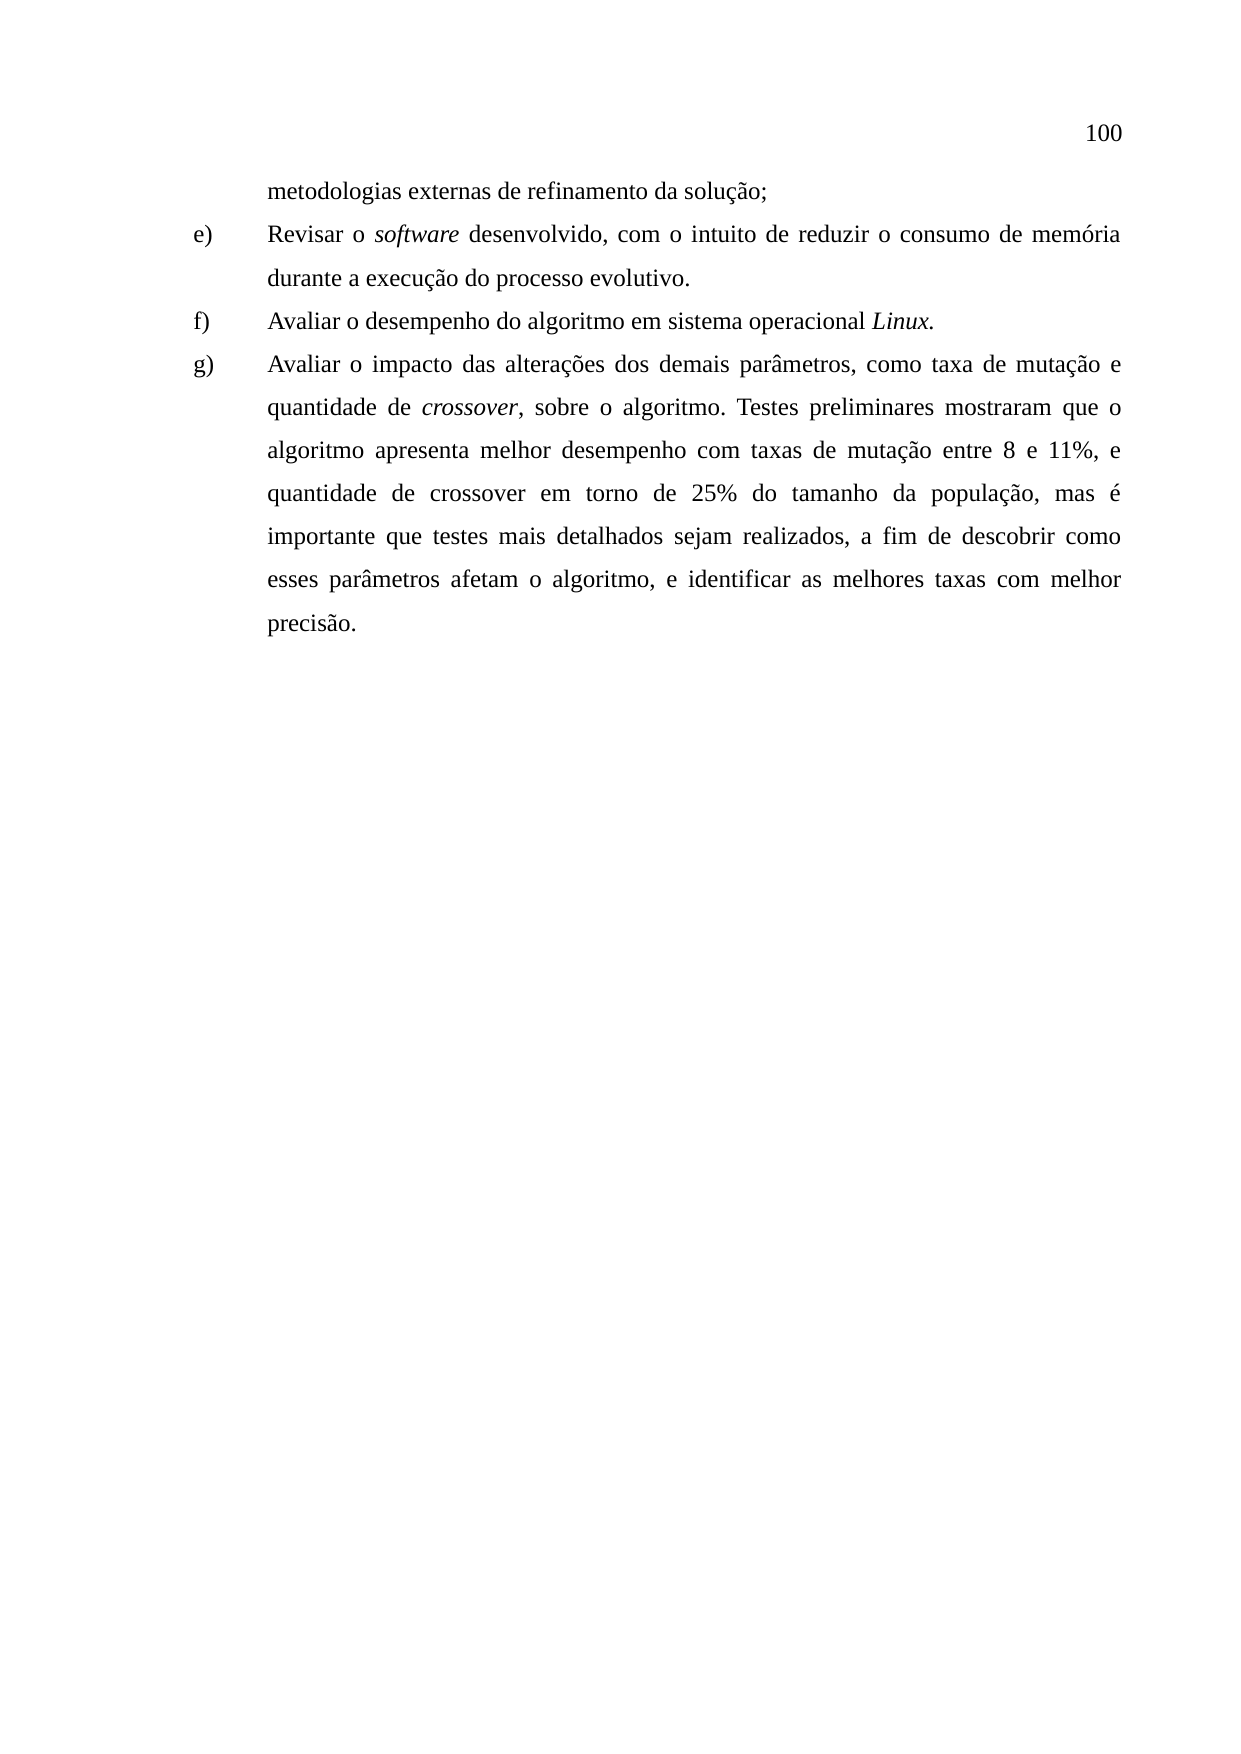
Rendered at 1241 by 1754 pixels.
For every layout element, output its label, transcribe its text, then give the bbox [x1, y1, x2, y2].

list Avaliar o impacto das alterações dos demais parâmetros, como taxa de mutação e quantidade de crossover, sobre o algoritmo. Testes preliminares mostraram que o algoritmo apresenta melhor desempenho com taxas de mutação entre 8 e 11%, e quantidade de crossover em torno de 25% do tamanho da população, mas é importante que testes mais detalhados sejam realizados, a fim de descobrir como esses parâmetros afetam o algoritmo, e identificar as melhores taxas com melhor precisão. [193, 349, 1122, 636]
list metodologias externas de refinamento da solução; [193, 176, 1122, 205]
list Avaliar o desempenho do algoritmo em sistema operacional Linux. [193, 306, 1122, 334]
list Revisar o software desenvolvido, com o intuito de reduzir o consumo de memória durante a execução do processo evolutivo. [193, 219, 1122, 291]
